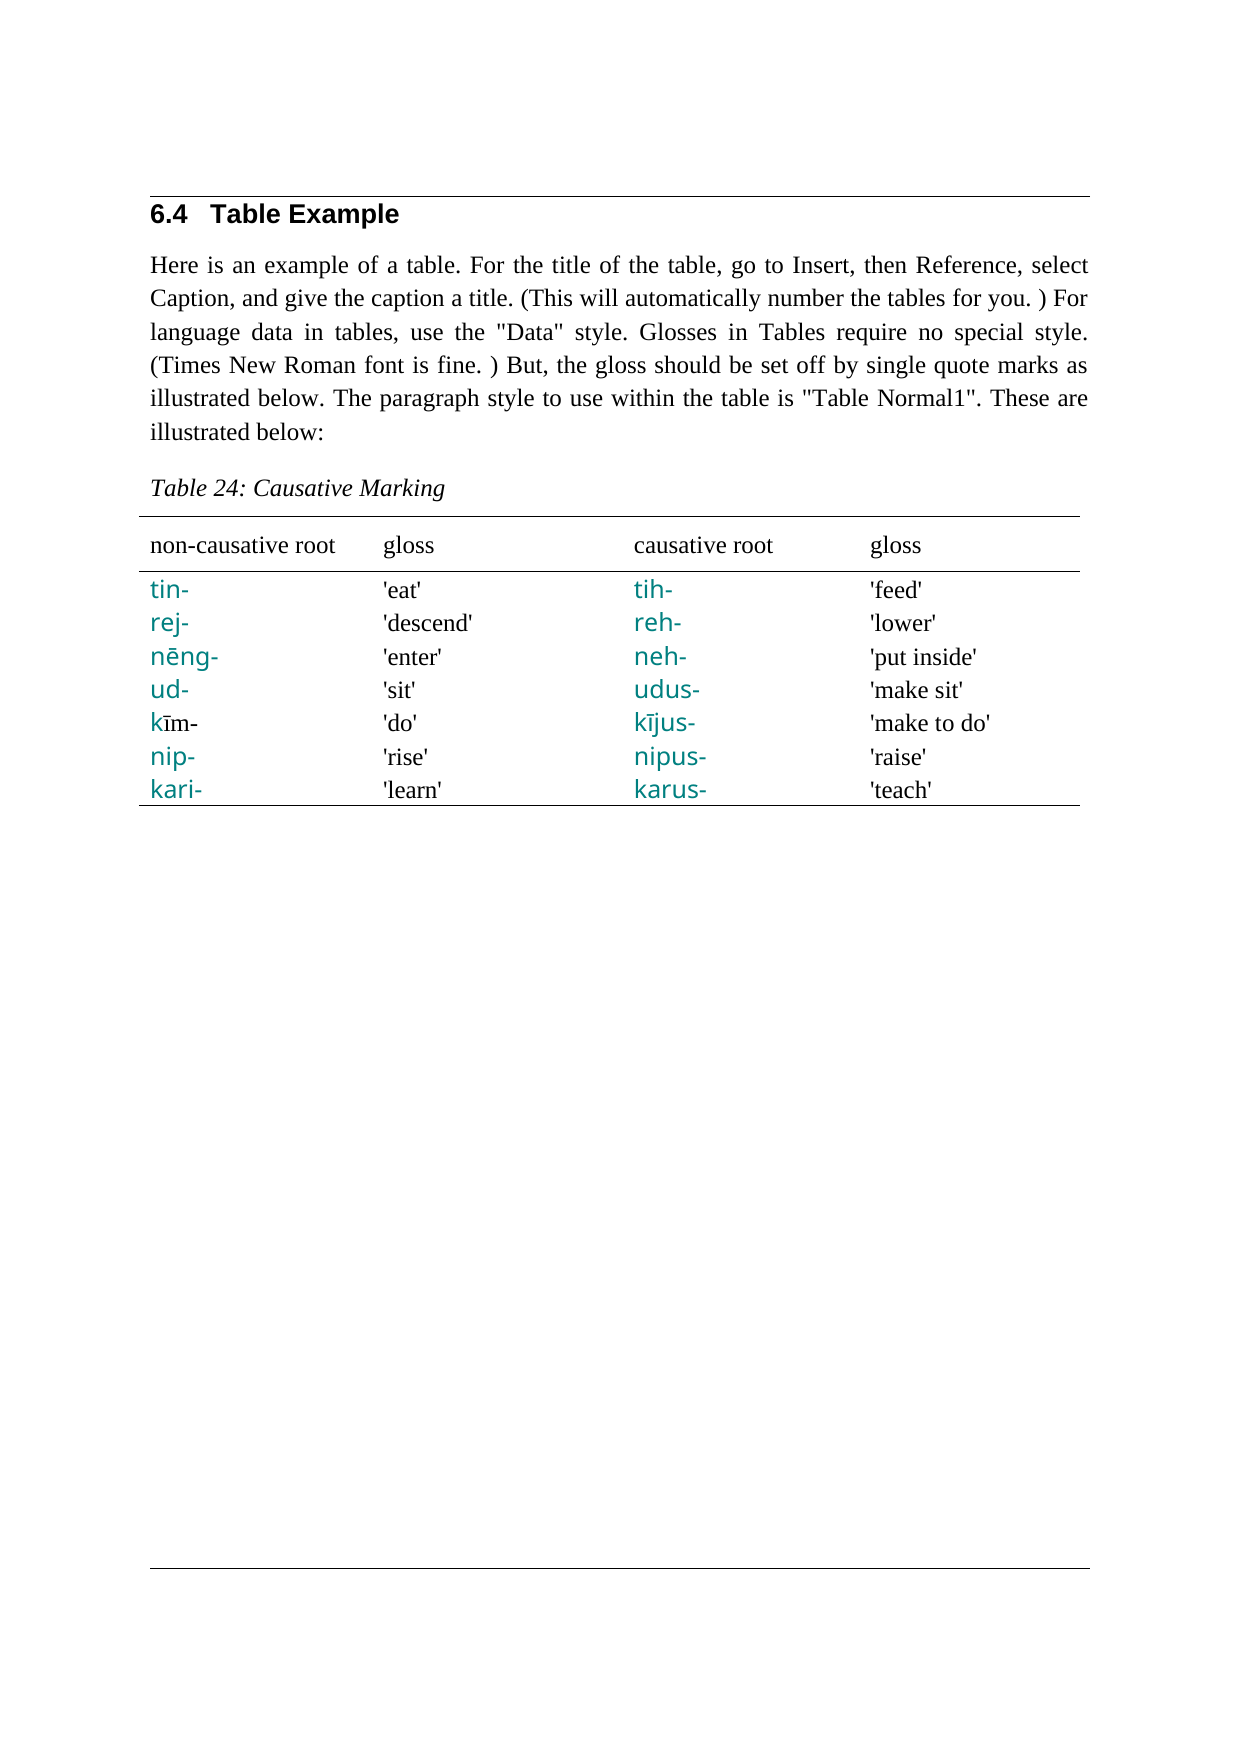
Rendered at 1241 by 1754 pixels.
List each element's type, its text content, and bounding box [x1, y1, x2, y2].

table_cell 'sit' [372, 672, 622, 705]
table_cell 'raise' [859, 739, 1080, 772]
table_cell 'lower' [859, 605, 1080, 638]
table_cell 'feed' [859, 572, 1080, 605]
table_cell rej- [139, 605, 372, 638]
table_cell 'enter' [372, 639, 622, 672]
text Here is an example of a table. For the title of the table, go to Insert, then Reference, select Caption, and give the caption a title. (This will automatically number the tables for you. ) For language data in tables, use the "Data" style. Glosses in Tables require no special style. (Times New Roman font is fine. ) But, the gloss should be set off by single quote marks as illustrated below. The paragraph style to use within the table is "Table Normal1". These are illustrated below: [150, 247, 1090, 447]
table_header causative root [623, 517, 859, 571]
table_cell reh- [623, 605, 859, 638]
table_cell udus- [623, 672, 859, 705]
text Table 24: Causative Marking [150, 470, 1090, 503]
table_cell nip- [139, 739, 372, 772]
table_cell 'eat' [372, 572, 622, 605]
table_header gloss [372, 517, 622, 571]
table_cell karus- [623, 772, 859, 805]
table_header non-causative root [139, 517, 372, 571]
table_cell 'make to do' [859, 705, 1080, 738]
table_cell 'rise' [372, 739, 622, 772]
table_cell 'make sit' [859, 672, 1080, 705]
table_cell kari- [139, 772, 372, 805]
table_cell nipus- [623, 739, 859, 772]
table_cell ud- [139, 672, 372, 705]
table_cell neh- [623, 639, 859, 672]
table_cell 'teach' [859, 772, 1080, 805]
table_cell nēng- [139, 639, 372, 672]
subtitle Table Example [150, 197, 1090, 230]
table_cell kījus- [623, 705, 859, 738]
table_cell 'do' [372, 705, 622, 738]
table_cell kīm- [139, 705, 372, 738]
table_cell 'descend' [372, 605, 622, 638]
table_cell 'learn' [372, 772, 622, 805]
table_cell tin- [139, 572, 372, 605]
table_cell tih- [623, 572, 859, 605]
table_header gloss [859, 517, 1080, 571]
table_cell 'put inside' [859, 639, 1080, 672]
